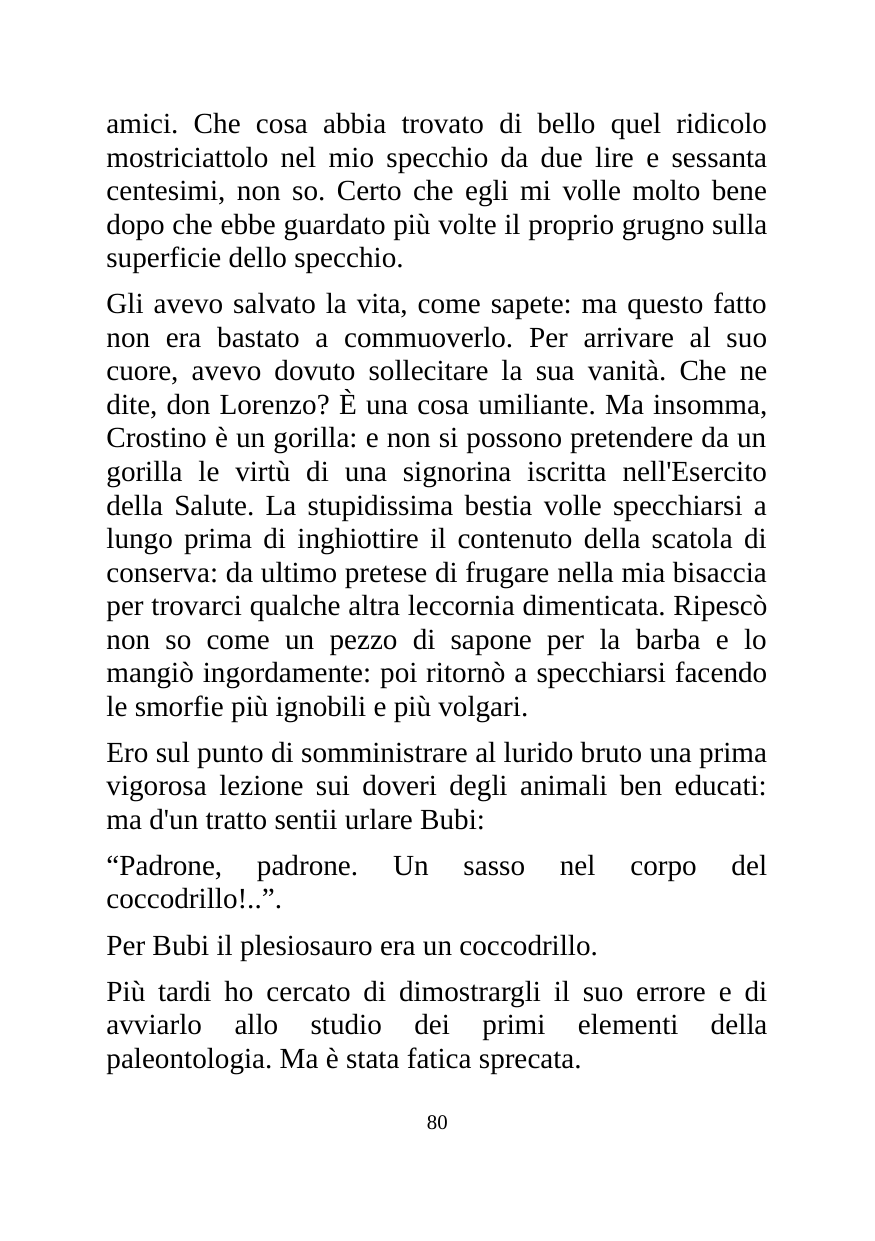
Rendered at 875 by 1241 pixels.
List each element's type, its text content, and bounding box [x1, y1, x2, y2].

text amici. Che cosa abbia trovato di bello quel ridicolo mostriciattolo nel mio specchio da due lire e sessanta centesimi, non so. Certo che egli mi volle molto bene dopo che ebbe guardato più volte il proprio grugno sulla superficie dello specchio. [106, 106, 768, 274]
text Gli avevo salvato la vita, come sapete: ma questo fatto non era bastato a commuoverlo. Per arrivare al suo cuore, avevo dovuto sollecitare la sua vanità. Che ne dite, don Lorenzo? È una cosa umiliante. Ma insomma, Crostino è un gorilla: e non si possono pretendere da un gorilla le virtù di una signorina iscritta nell'Esercito della Salute. La stupidissima bestia volle specchiarsi a lungo prima di inghiottire il contenuto della scatola di conserva: da ultimo pretese di frugare nella mia bisaccia per trovarci qualche altra leccornia dimenticata. Ripescò non so come un pezzo di sapone per la barba e lo mangiò ingordamente: poi ritornò a specchiarsi facendo le smorfie più ignobili e più volgari. [106, 286, 768, 722]
text “Padrone, padrone. Un sasso nel corpo del coccodrillo!..”. [106, 848, 768, 915]
text Per Bubi il plesiosauro era un coccodrillo. [106, 928, 768, 961]
text Ero sul punto di somministrare al lurido bruto una prima vigorosa lezione sui doveri degli animali ben educati: ma d'un tratto sentii urlare Bubi: [106, 735, 768, 836]
text Più tardi ho cercato di dimostrargli il suo errore e di avviarlo allo studio dei primi elementi della paleontologia. Ma è stata fatica sprecata. [106, 974, 768, 1074]
